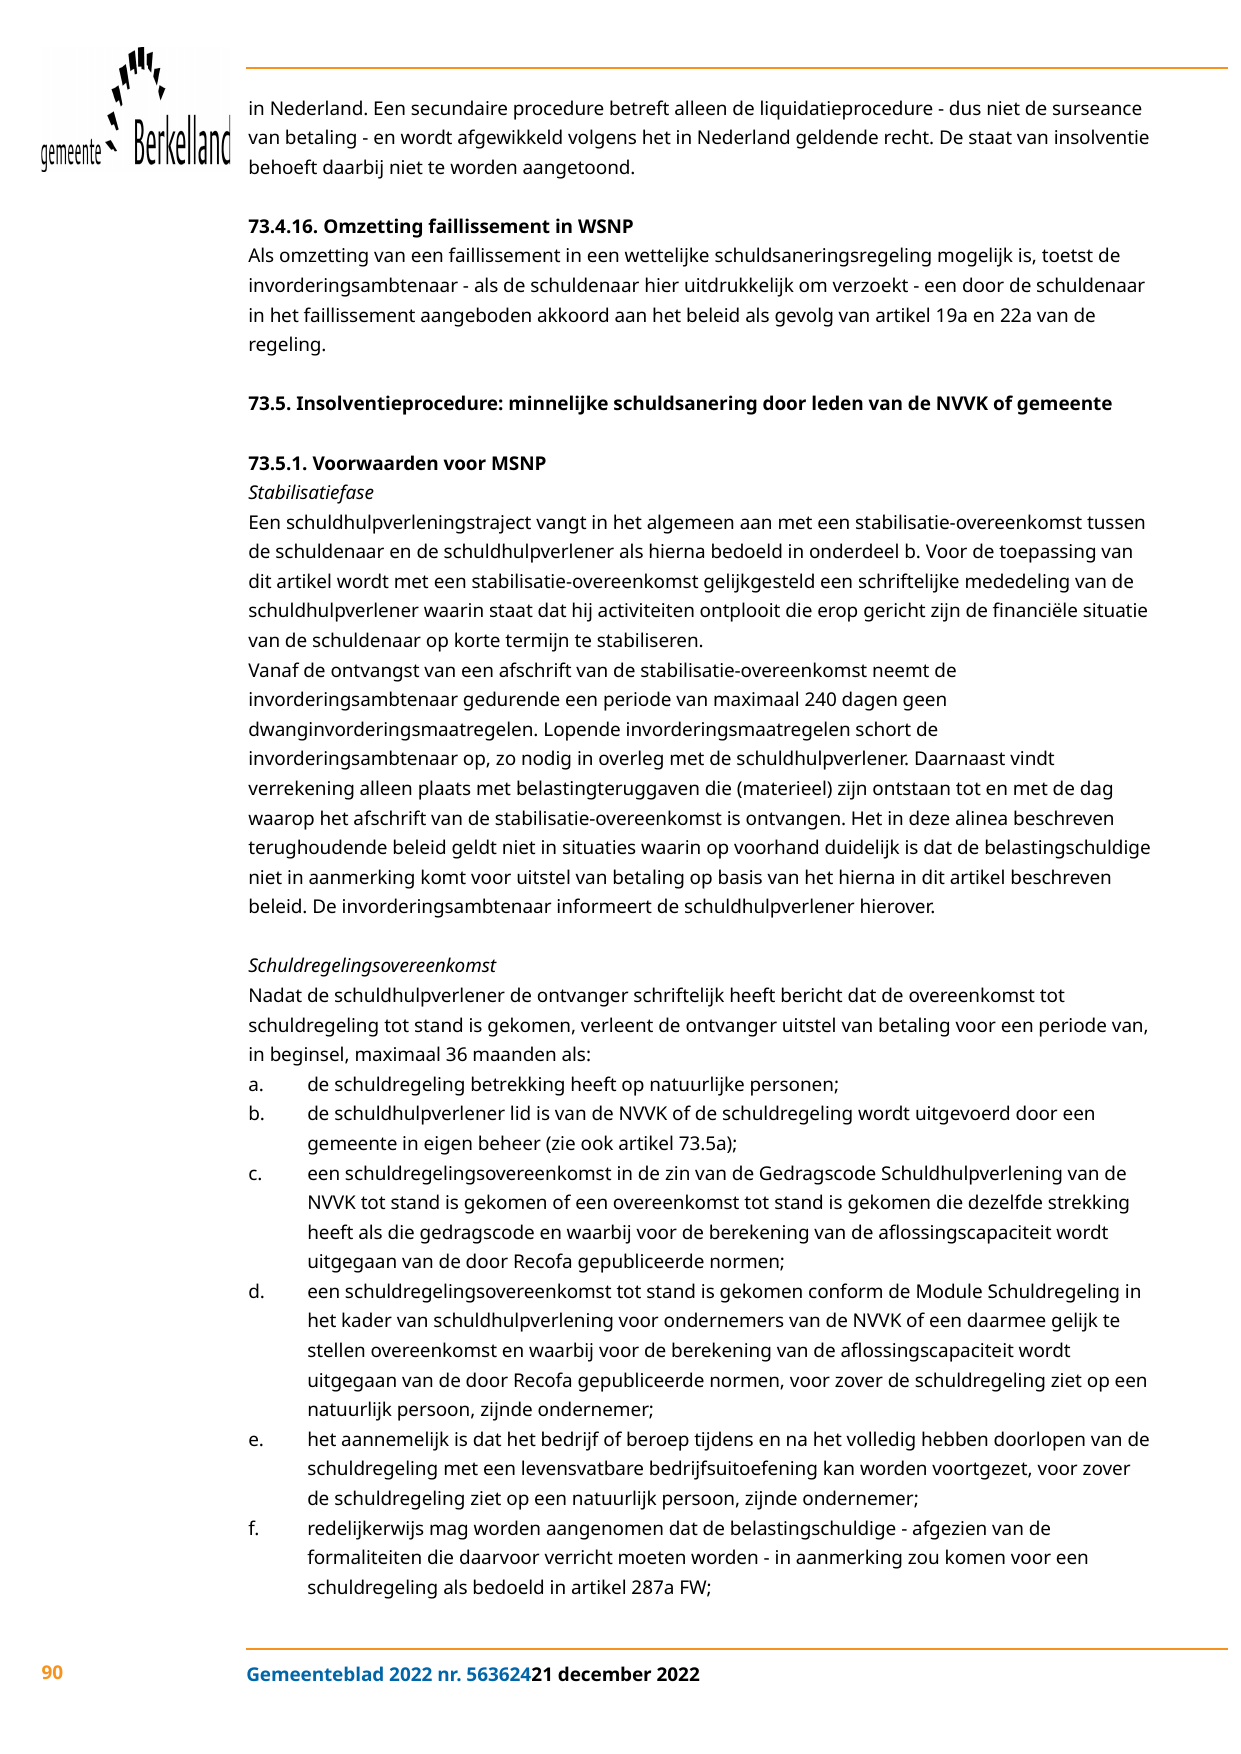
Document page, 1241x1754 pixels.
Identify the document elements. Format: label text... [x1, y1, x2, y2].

text Als omzetting van een faillissement in een wettelijke schuldsaneringsregeling mogelijk is, toetst de invorderingsambtenaar - als de schuldenaar hier uitdrukkelijk om verzoekt - een door de schuldenaar in het faillissement aangeboden akkoord aan het beleid als gevolg van artikel 19a en 22a van de regeling. [248, 243, 1152, 357]
text Vanaf de ontvangst van een afschrift van de stabilisatie-overeenkomst neemt de invorderingsambtenaar gedurende een periode van maximaal 240 dagen geen dwanginvorderingsmaatregelen. Lopende invorderingsmaatregelen schort de invorderingsambtenaar op, zo nodig in overleg met de schuldhulpverlener. Daarnaast vindt verrekening alleen plaats met belastingteruggaven die (materieel) zijn ontstaan tot en met de dag waarop het afschrift van de stabilisatie-overeenkomst is ontvangen. Het in deze alinea beschreven terughoudende beleid geldt niet in situaties waarin op voorhand duidelijk is dat de belastingschuldige niet in aanmerking komt voor uitstel van betaling op basis van het hierna in dit artikel beschreven beleid. De invorderingsambtenaar informeert de schuldhulpverlener hierover. [248, 657, 1152, 919]
text 73.5.1. Voorwaarden voor MSNP [248, 450, 1152, 476]
text Schuldregelingsovereenkomst [248, 953, 1152, 978]
picture [41, 47, 231, 172]
text Nadat de schuldhulpverlener de ontvanger schriftelijk heeft bericht dat de overeenkomst tot schuldregeling tot stand is gekomen, verleent de ontvanger uitstel van betaling voor een periode van, in beginsel, maximaal 36 maanden als: [248, 982, 1152, 1067]
list een schuldregelingsovereenkomst tot stand is gekomen conform de Module Schuldregeling in het kader van schuldhulpverlening voor ondernemers van de NVVK of een daarmee gelijk te stellen overeenkomst en waarbij voor de berekening van de aflossingscapaciteit wordt uitgegaan van de door Recofa gepubliceerde normen, voor zover de schuldregeling ziet op een natuurlijk persoon, zijnde ondernemer; [248, 1278, 1152, 1422]
list redelijkerwijs mag worden aangenomen dat de belastingschuldige - afgezien van de formaliteiten die daarvoor verricht moeten worden - in aanmerking zou komen voor een schuldregeling als bedoeld in artikel 287a FW; [248, 1515, 1152, 1600]
list de schuldregeling betrekking heeft op natuurlijke personen; [248, 1071, 1152, 1097]
text 73.4.16. Omzetting faillissement in WSNP [248, 213, 1152, 239]
list de schuldhulpverlener lid is van de NVVK of de schuldregeling wordt uitgevoerd door een gemeente in eigen beheer (zie ook artikel 73.5a); [248, 1101, 1152, 1156]
list een schuldregelingsovereenkomst in de zin van de Gedragscode Schuldhulpverlening van de NVVK tot stand is gekomen of een overeenkomst tot stand is gekomen die dezelfde strekking heeft als die gedragscode en waarbij voor de berekening van de aflossingscapaciteit wordt uitgegaan van de door Recofa gepubliceerde normen; [248, 1160, 1152, 1274]
text 73.5. Insolventieprocedure: minnelijke schuldsanering door leden van de NVVK of gemeente [248, 391, 1152, 416]
text in Nederland. Een secundaire procedure betreft alleen de liquidatieprocedure - dus niet de surseance van betaling - en wordt afgewikkeld volgens het in Nederland geldende recht. De staat van insolventie behoeft daarbij niet te worden aangetoond. [248, 95, 1152, 180]
text Stabilisatiefase [248, 479, 1152, 505]
text Een schuldhulpverleningstraject vangt in het algemeen aan met een stabilisatie-overeenkomst tussen de schuldenaar en de schuldhulpverlener als hierna bedoeld in onderdeel b. Voor de toepassing van dit artikel wordt met een stabilisatie-overeenkomst gelijkgesteld een schriftelijke mededeling van de schuldhulpverlener waarin staat dat hij activiteiten ontplooit die erop gericht zijn de financiële situatie van de schuldenaar op korte termijn te stabiliseren. [248, 509, 1152, 653]
list het aannemelijk is dat het bedrijf of beroep tijdens en na het volledig hebben doorlopen van de schuldregeling met een levensvatbare bedrijfsuitoefening kan worden voortgezet, voor zover de schuldregeling ziet op een natuurlijk persoon, zijnde ondernemer; [248, 1426, 1152, 1511]
